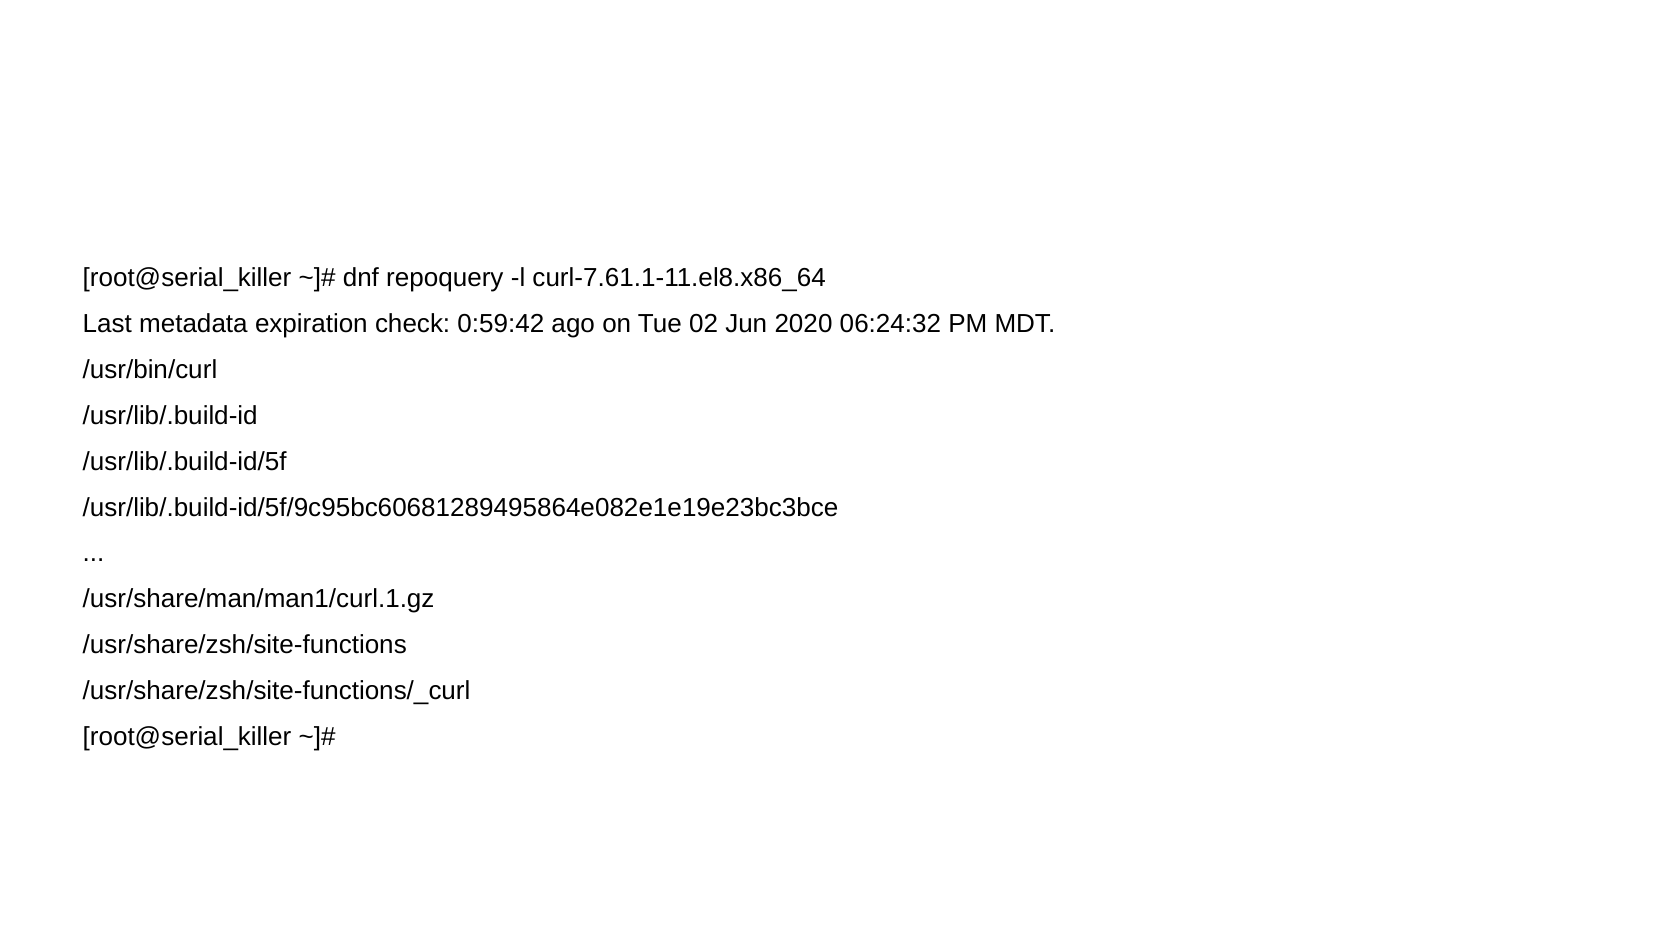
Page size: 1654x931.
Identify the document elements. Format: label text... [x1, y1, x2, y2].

list [root@serial_killer ~]# dnf repoquery -l curl-7.61.1-11.el8.x86_64 Last metadata expiration check: 0:59:42 ago on Tue 02 Jun 2020 06:24:32 PM MDT. /usr/bin/curl /usr/lib/.build-id /usr/lib/.build-id/5f /usr/lib/.build-id/5f/9c95bc60681289495864e082e1e19e23bc3bce ... /usr/share/man/man1/curl.1.gz /usr/share/zsh/site-functions /usr/share/zsh/site-functions/_curl [root@serial_killer ~]# [82, 217, 1571, 758]
